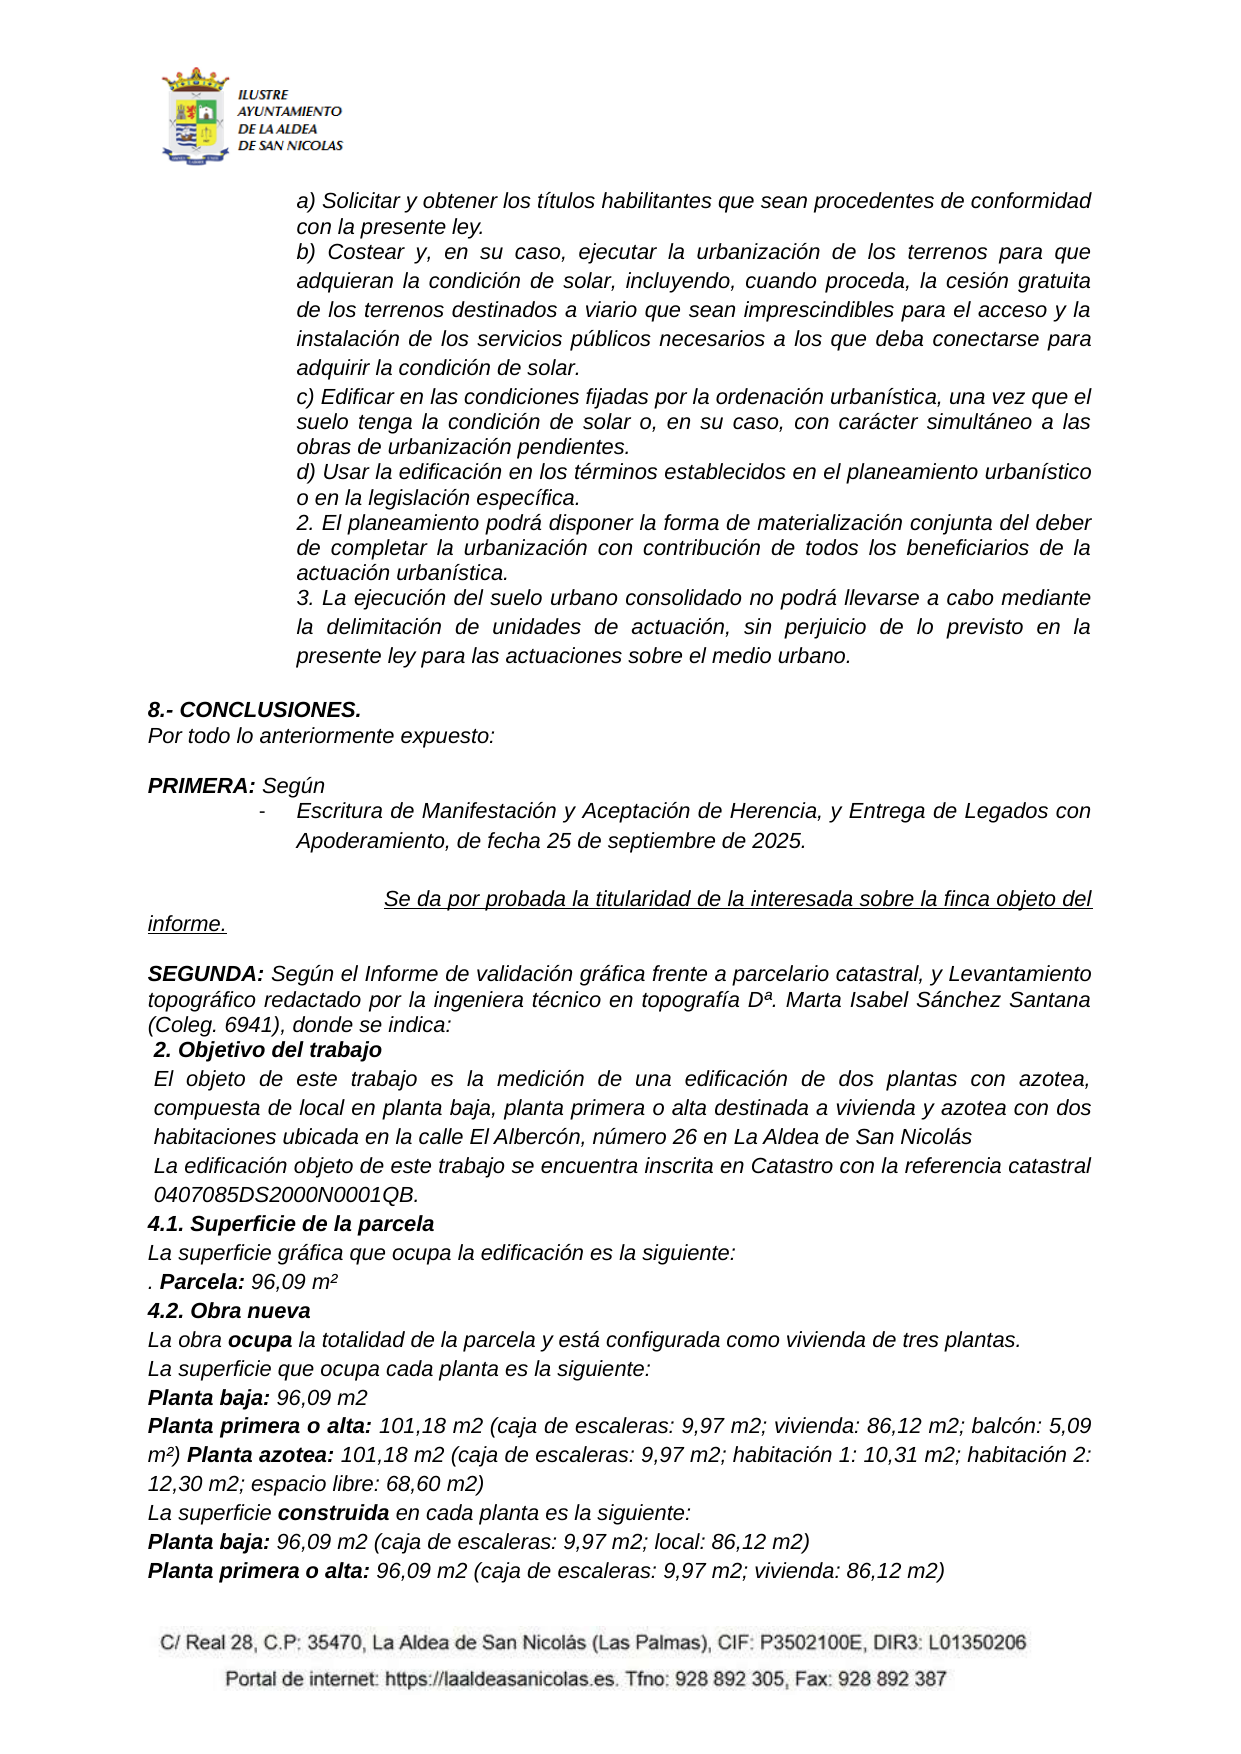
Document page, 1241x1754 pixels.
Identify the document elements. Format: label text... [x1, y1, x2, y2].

picture [148, 59, 359, 173]
text 4.1. Superficie de la parcela [148, 1211, 1093, 1236]
text PRIMERA: Según [148, 773, 1093, 798]
text . Parcela: 96,09 m² [148, 1268, 1093, 1294]
text El objeto de este trabajo es la medición de una edificación de dos plantas con azotea, compuesta de local en planta baja, planta primera o alta destinada a vivienda y azotea con dos habitaciones ubicada en la calle El Albercón, número 26 en La Aldea de San Nicolás [153, 1066, 1093, 1149]
text La superficie construida en cada planta es la siguiente: [148, 1500, 1093, 1525]
text Por todo lo anteriormente expuesto: [148, 723, 1093, 748]
text SEGUNDA: Según el Informe de validación gráfica frente a parcelario catastral, y Levantamiento topográfico redactado por la ingeniera técnico en topografía Dª. Marta Isabel Sánchez Santana (Coleg. 6941), donde se indica: [148, 961, 1093, 1037]
text Se da por probada la titularidad de la interesada sobre la finca objeto del informe. [148, 886, 1093, 936]
text d) Usar la edificación en los términos establecidos en el planeamiento urbanístico o en la legislación específica. [296, 459, 1093, 510]
text Planta baja: 96,09 m2 [148, 1384, 1093, 1409]
text Planta baja: 96,09 m2 (caja de escaleras: 9,97 m2; local: 86,12 m2) [148, 1529, 1093, 1554]
text 2. Objetivo del trabajo [153, 1037, 1093, 1062]
text La superficie que ocupa cada planta es la siguiente: [148, 1355, 1093, 1381]
text La superficie gráfica que ocupa la edificación es la siguiente: [148, 1239, 1093, 1265]
text La obra ocupa la totalidad de la parcela y está configurada como vivienda de tres plantas. [148, 1326, 1093, 1352]
picture [148, 1626, 1034, 1695]
text a) Solicitar y obtener los títulos habilitantes que sean procedentes de conformidad con la presente ley. [296, 188, 1093, 239]
list Escritura de Manifestación y Aceptación de Herencia, y Entrega de Legados con Apoderamiento, de fecha 25 de septiembre de 2025. [259, 798, 1093, 853]
text Planta primera o alta: 96,09 m2 (caja de escaleras: 9,97 m2; vivienda: 86,12 m2) [148, 1558, 1093, 1583]
text Planta primera o alta: 101,18 m2 (caja de escaleras: 9,97 m2; vivienda: 86,12 m2; balcón: 5,09 m²) Planta azotea: 101,18 m2 (caja de escaleras: 9,97 m2; habitación 1: 10,31 m2; habitación 2: 12,30 m2; espacio libre: 68,60 m2) [148, 1413, 1093, 1496]
text 2. El planeamiento podrá disponer la forma de materialización conjunta del deber de completar la urbanización con contribución de todos los beneficiarios de la actuación urbanística. [296, 510, 1093, 585]
text 3. La ejecución del suelo urbano consolidado no podrá llevarse a cabo mediante la delimitación de unidades de actuación, sin perjuicio de lo previsto en la presente ley para las actuaciones sobre el medio urbano. [296, 585, 1093, 668]
text La edificación objeto de este trabajo se encuentra inscrita en Catastro con la referencia catastral 0407085DS2000N0001QB. [153, 1153, 1093, 1207]
text 8.- CONCLUSIONES. [148, 697, 1093, 723]
text 4.2. Obra nueva [148, 1297, 1093, 1323]
text b) Costear y, en su caso, ejecutar la urbanización de los terrenos para que adquieran la condición de solar, incluyendo, cuando proceda, la cesión gratuita de los terrenos destinados a viario que sean imprescindibles para el acceso y la instalación de los servicios públicos necesarios a los que deba conectarse para adquirir la condición de solar. [296, 239, 1093, 380]
text c) Edificar en las condiciones fijadas por la ordenación urbanística, una vez que el suelo tenga la condición de solar o, en su caso, con carácter simultáneo a las obras de urbanización pendientes. [296, 384, 1093, 459]
